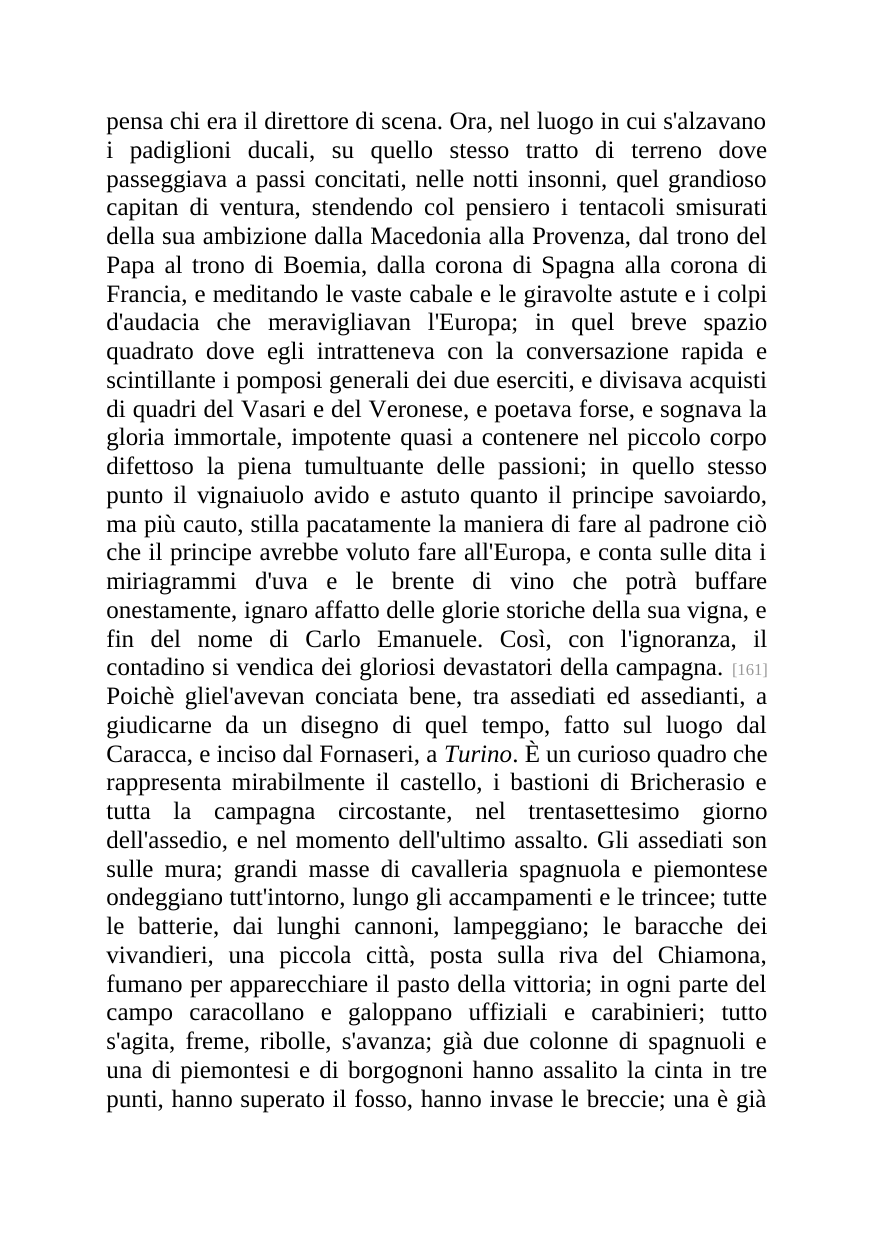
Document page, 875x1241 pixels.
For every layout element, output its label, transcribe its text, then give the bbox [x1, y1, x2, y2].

text pensa chi era il direttore di scena. Ora, nel luogo in cui s'alzavano i padiglioni ducali, su quello stesso tratto di terreno dove passeggiava a passi concitati, nelle notti insonni, quel grandioso capitan di ventura, stendendo col pensiero i tentacoli smisurati della sua ambizione dalla Macedonia alla Provenza, dal trono del Papa al trono di Boemia, dalla corona di Spagna alla corona di Francia, e meditando le vaste cabale e le giravolte astute e i colpi d'audacia che meravigliavan l'Europa; in quel breve spazio quadrato dove egli intratteneva con la conversazione rapida e scintillante i pomposi generali dei due eserciti, e divisava acquisti di quadri del Vasari e del Veronese, e poetava forse, e sognava la gloria immortale, impotente quasi a contenere nel piccolo corpo difettoso la piena tumultuante delle passioni; in quello stesso punto il vignaiuolo avido e astuto quanto il principe savoiardo, ma più cauto, stilla pacatamente la maniera di fare al padrone ciò che il principe avrebbe voluto fare all'Europa, e conta sulle dita i miriagrammi d'uva e le brente di vino che potrà buffare onestamente, ignaro affatto delle glorie storiche della sua vigna, e fin del nome di Carlo Emanuele. Così, con l'ignoranza, il contadino si vendica dei gloriosi devastatori della campagna. [161] Poichè gliel'avevan conciata bene, tra assediati ed assedianti, a giudicarne da un disegno di quel tempo, fatto sul luogo dal Caracca, e inciso dal Fornaseri, a Turino. È un curioso quadro che rappresenta mirabilmente il castello, i bastioni di Bricherasio e tutta la campagna circostante, nel trentasettesimo giorno dell'assedio, e nel momento dell'ultimo assalto. Gli assediati son sulle mura; grandi masse di cavalleria spagnuola e piemontese ondeggiano tutt'intorno, lungo gli accampamenti e le trincee; tutte le batterie, dai lunghi cannoni, lampeggiano; le baracche dei vivandieri, una piccola città, posta sulla riva del Chiamona, fumano per apparecchiare il pasto della vittoria; in ogni parte del campo caracollano e galoppano uffiziali e carabinieri; tutto s'agita, freme, ribolle, s'avanza; già due colonne di spagnuoli e una di piemontesi e di borgognoni hanno assalito la cinta in tre punti, hanno superato il fosso, hanno invase le breccie; una è già [106, 106, 768, 1112]
